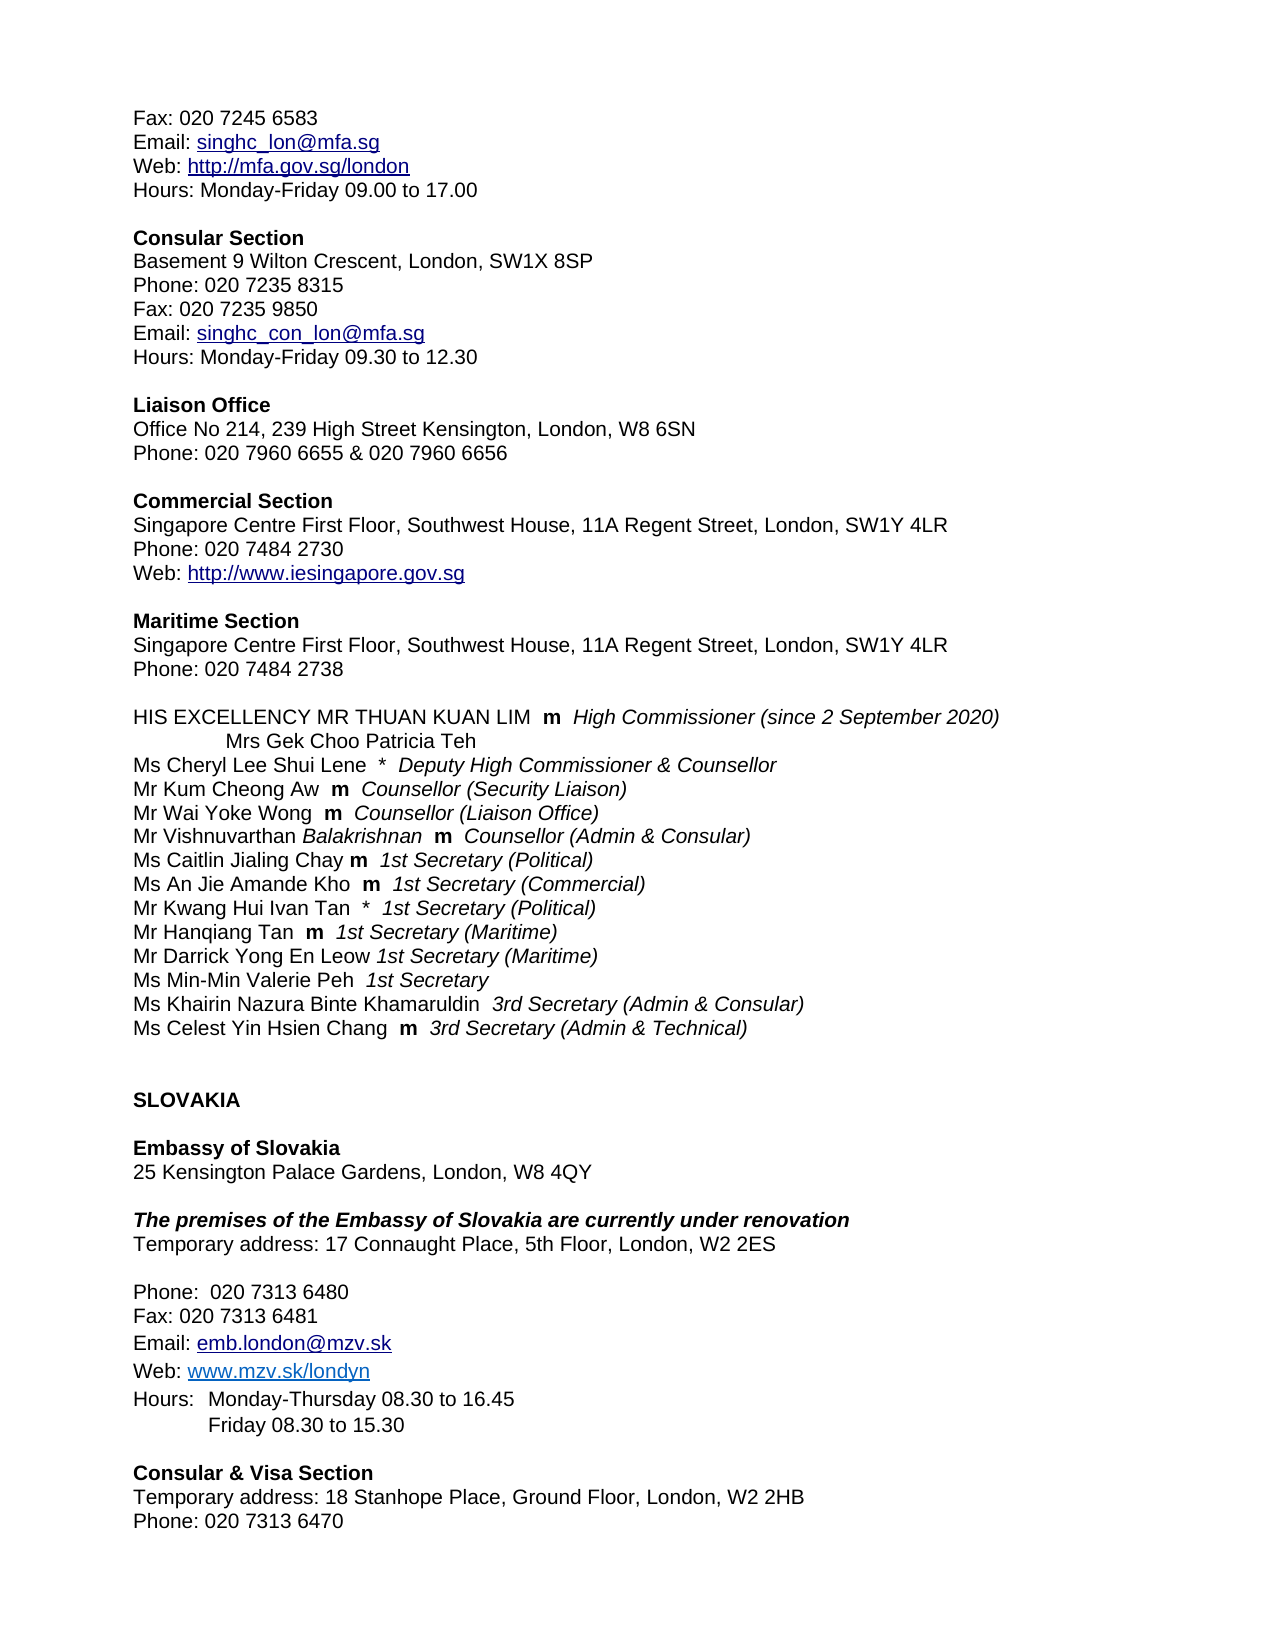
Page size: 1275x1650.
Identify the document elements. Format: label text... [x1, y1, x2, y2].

text Phone: 020 7960 6655 & 020 7960 6656 [133, 441, 1181, 465]
text Consular & Visa Section [133, 1461, 1181, 1485]
text Ms Cheryl Lee Shui Lene * Deputy High Commissioner & Counsellor [133, 752, 1181, 776]
text Temporary address: 18 Stanhope Place, Ground Floor, London, W2 2HB [133, 1485, 1181, 1509]
text Singapore Centre First Floor, Southwest House, 11A Regent Street, London, SW1Y 4LR [133, 513, 1181, 537]
text Web: www.mzv.sk/londyn [133, 1358, 1181, 1382]
subtitle Liaison Office [133, 393, 1181, 417]
text Singapore Centre First Floor, Southwest House, 11A Regent Street, London, SW1Y 4LR [133, 633, 1181, 657]
text Basement 9 Wilton Crescent, London, SW1X 8SP [133, 249, 1181, 273]
text Office No 214, 239 High Street Kensington, London, W8 6SN [133, 417, 1181, 441]
subtitle Maritime Section [133, 609, 1181, 633]
text Mrs Gek Choo Patricia Teh [133, 728, 1181, 752]
subtitle Commercial Section [133, 489, 1181, 513]
text Phone: 020 7484 2730 [133, 537, 1181, 561]
text 25 Kensington Palace Gardens, London, W8 4QY [133, 1160, 1181, 1184]
text Ms Celest Yin Hsien Chang m 3rd Secretary (Admin & Technical) [133, 1016, 1181, 1040]
text Friday 08.30 to 15.30 [133, 1413, 1181, 1437]
text Phone: 020 7313 6480 [133, 1279, 1181, 1303]
text SLOVAKIA [133, 1088, 1181, 1112]
text Email: singhc_lon@mfa.sg [133, 129, 1181, 153]
text Fax: 020 7235 9850 [133, 297, 1181, 321]
text Ms Min-Min Valerie Peh 1st Secretary [133, 968, 1181, 992]
text Temporary address: 17 Connaught Place, 5th Floor, London, W2 2ES [133, 1232, 1181, 1256]
text Mr Vishnuvarthan Balakrishnan m Counsellor (Admin & Consular) [133, 824, 1181, 848]
subtitle Consular Section [133, 225, 1181, 249]
text Web: http://mfa.gov.sg/london [133, 153, 1181, 177]
text Phone: 020 7484 2738 [133, 657, 1181, 681]
text Ms Caitlin Jialing Chay m 1st Secretary (Political) [133, 848, 1181, 872]
text Email: emb.london@mzv.sk [133, 1331, 1181, 1355]
text Embassy of Slovakia [133, 1136, 1181, 1160]
text Fax: 020 7245 6583 [133, 106, 1181, 129]
text Phone: 020 7235 8315 [133, 273, 1181, 297]
text Phone: 020 7313 6470 [133, 1509, 1181, 1533]
text Hours: Monday-Thursday 08.30 to 16.45 [133, 1382, 1181, 1413]
text Fax: 020 7313 6481 [133, 1303, 1181, 1327]
text Mr Kwang Hui Ivan Tan * 1st Secretary (Political) [133, 896, 1181, 920]
text Ms Khairin Nazura Binte Khamaruldin 3rd Secretary (Admin & Consular) [133, 992, 1181, 1016]
text Mr Wai Yoke Wong m Counsellor (Liaison Office) [133, 800, 1181, 824]
text Web: http://www.iesingapore.gov.sg [133, 561, 1181, 585]
text Email: singhc_con_lon@mfa.sg [133, 321, 1181, 345]
text Hours: Monday-Friday 09.00 to 17.00 [133, 177, 1181, 201]
text Mr Kum Cheong Aw m Counsellor (Security Liaison) [133, 776, 1181, 800]
text Hours: Monday-Friday 09.30 to 12.30 [133, 345, 1181, 369]
text Mr Hanqiang Tan m 1st Secretary (Maritime) [133, 920, 1181, 944]
text Mr Darrick Yong En Leow 1st Secretary (Maritime) [133, 944, 1181, 968]
text The premises of the Embassy of Slovakia are currently under renovation [133, 1208, 1181, 1232]
text Ms An Jie Amande Kho m 1st Secretary (Commercial) [133, 872, 1181, 896]
text HIS EXCELLENCY MR THUAN KUAN LIM m High Commissioner (since 2 September 2020) [133, 704, 1181, 728]
